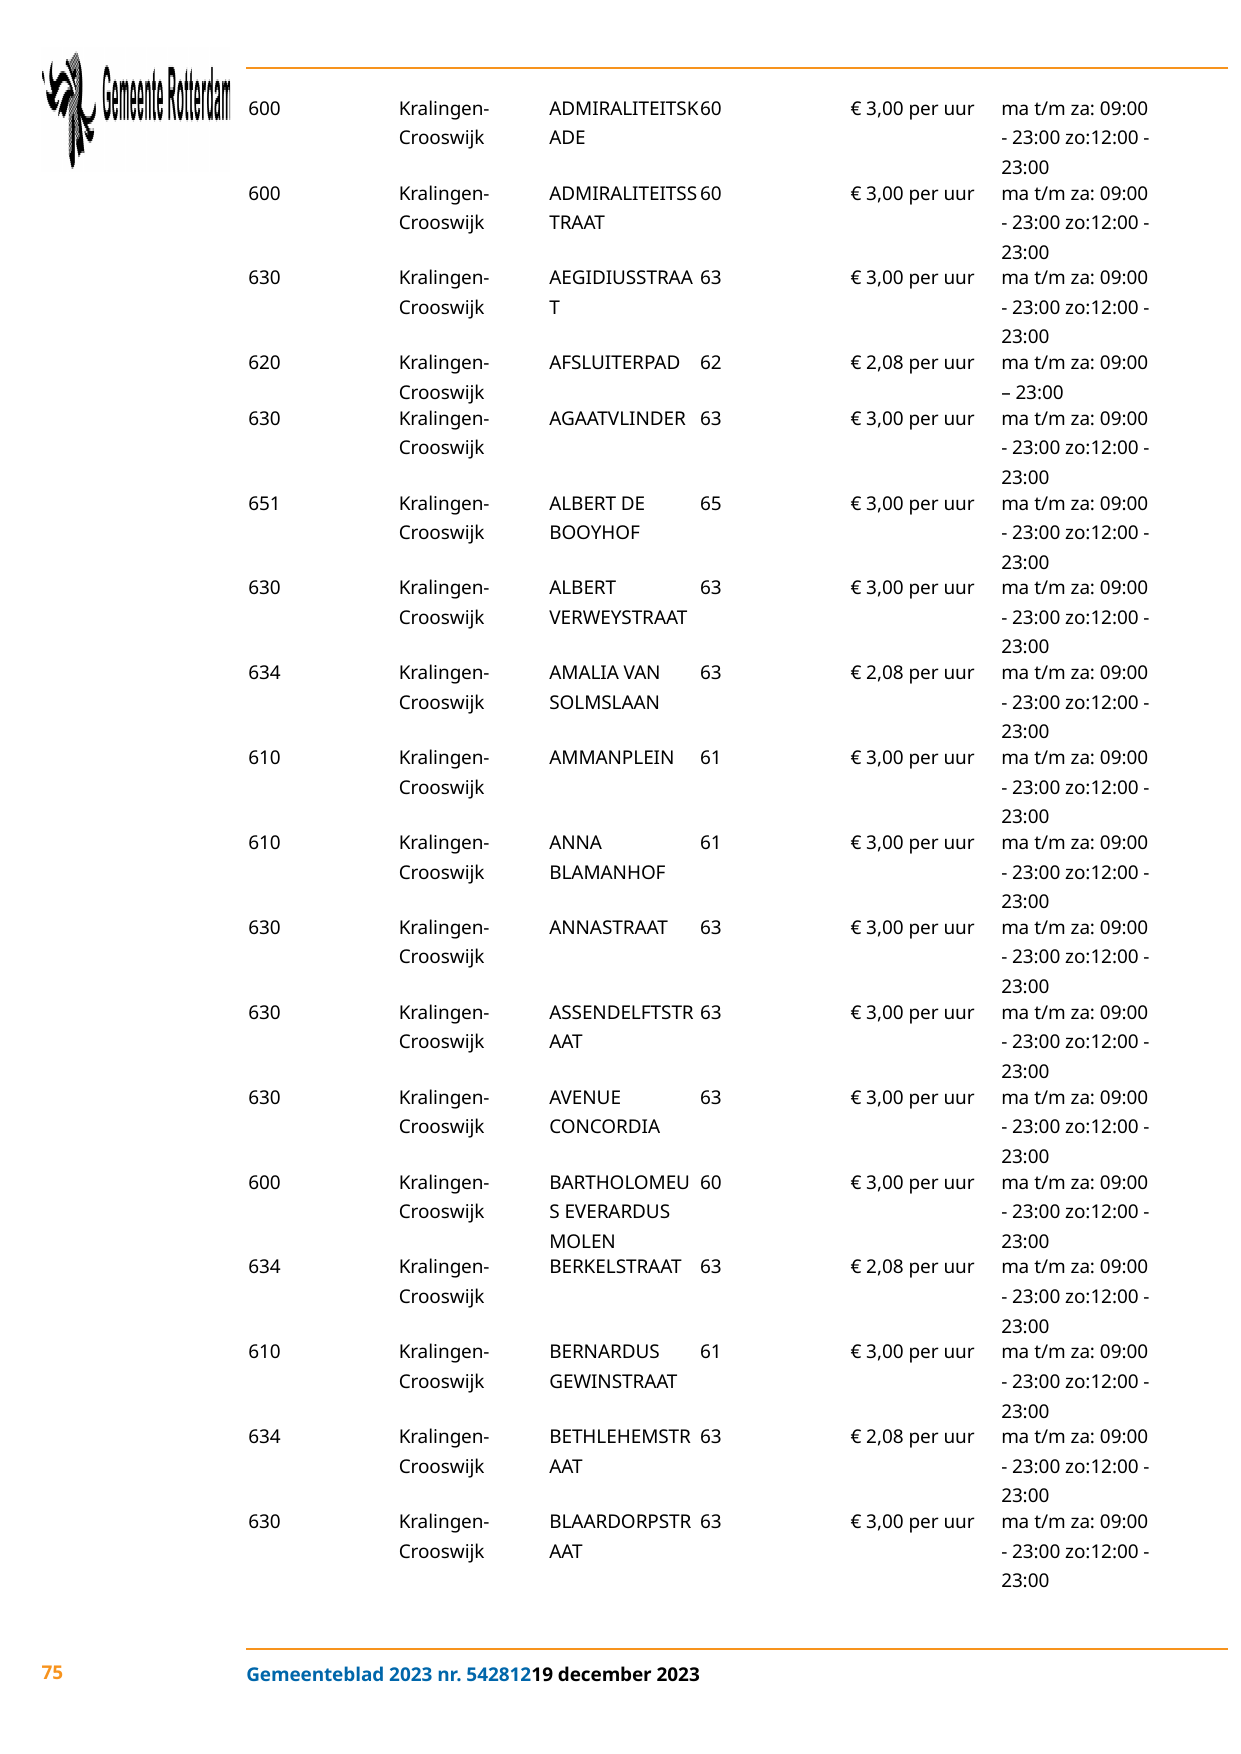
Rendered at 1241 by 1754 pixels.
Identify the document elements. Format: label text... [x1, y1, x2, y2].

table_cell € 3,00 per uur [850, 1084, 1001, 1169]
table_cell ANNASTRAAT [549, 914, 700, 999]
table_cell ASSENDELFTSTRAAT [549, 999, 700, 1084]
table_cell € 3,00 per uur [850, 405, 1001, 490]
table_cell ma t/m za: 09:00 - 23:00 zo:12:00 - 23:00 [1001, 1509, 1152, 1593]
table_cell ma t/m za: 09:00 - 23:00 zo:12:00 - 23:00 [1001, 1084, 1152, 1169]
table_cell ma t/m za: 09:00 - 23:00 zo:12:00 - 23:00 [1001, 1424, 1152, 1508]
table_cell € 2,08 per uur [850, 1424, 1001, 1508]
table_cell BETHLEHEMSTRAAT [549, 1424, 700, 1508]
table_cell Kralingen-Crooswijk [399, 95, 549, 180]
table_cell 630 [248, 999, 398, 1084]
table_cell 634 [248, 1424, 398, 1508]
table_cell 610 [248, 744, 398, 829]
table_cell 63 [700, 1509, 850, 1593]
table_cell 630 [248, 265, 398, 349]
table_cell ADMIRALITEITSKADE [549, 95, 700, 180]
table_cell ma t/m za: 09:00 - 23:00 zo:12:00 - 23:00 [1001, 1254, 1152, 1339]
table_cell € 3,00 per uur [850, 999, 1001, 1084]
table_cell 61 [700, 1339, 850, 1423]
table_cell Kralingen-Crooswijk [399, 1424, 549, 1508]
table_cell Kralingen-Crooswijk [399, 1169, 549, 1254]
table_cell ma t/m za: 09:00 – 23:00 [1001, 350, 1152, 405]
table_cell 630 [248, 405, 398, 490]
table_cell € 3,00 per uur [850, 265, 1001, 349]
table_cell 63 [700, 914, 850, 999]
table_cell Kralingen-Crooswijk [399, 350, 549, 405]
table_cell AVENUE CONCORDIA [549, 1084, 700, 1169]
table_cell 634 [248, 1254, 398, 1339]
table_cell 63 [700, 1254, 850, 1339]
table_cell 600 [248, 95, 398, 180]
table_cell Kralingen-Crooswijk [399, 405, 549, 490]
table_cell 63 [700, 1424, 850, 1508]
table_cell ma t/m za: 09:00 - 23:00 zo:12:00 - 23:00 [1001, 660, 1152, 744]
table_cell 630 [248, 1509, 398, 1593]
table_cell Kralingen-Crooswijk [399, 829, 549, 914]
table_cell Kralingen-Crooswijk [399, 1254, 549, 1339]
table_cell 63 [700, 1084, 850, 1169]
table_cell ma t/m za: 09:00 - 23:00 zo:12:00 - 23:00 [1001, 405, 1152, 490]
table_cell BERKELSTRAAT [549, 1254, 700, 1339]
table_cell € 2,08 per uur [850, 350, 1001, 405]
table_cell € 3,00 per uur [850, 575, 1001, 659]
table_cell AEGIDIUSSTRAAT [549, 265, 700, 349]
table_cell € 3,00 per uur [850, 180, 1001, 264]
table_cell ma t/m za: 09:00 - 23:00 zo:12:00 - 23:00 [1001, 575, 1152, 659]
table_cell 630 [248, 575, 398, 659]
table_cell Kralingen-Crooswijk [399, 1339, 549, 1423]
table_cell € 2,08 per uur [850, 1254, 1001, 1339]
table_cell 63 [700, 660, 850, 744]
table_cell 61 [700, 744, 850, 829]
table_cell 630 [248, 1084, 398, 1169]
table_cell Kralingen-Crooswijk [399, 660, 549, 744]
table_cell ma t/m za: 09:00 - 23:00 zo:12:00 - 23:00 [1001, 1339, 1152, 1423]
table_cell 60 [700, 1169, 850, 1254]
table_cell € 2,08 per uur [850, 660, 1001, 744]
table_cell ma t/m za: 09:00 - 23:00 zo:12:00 - 23:00 [1001, 95, 1152, 180]
table_cell Kralingen-Crooswijk [399, 575, 549, 659]
table_cell Kralingen-Crooswijk [399, 999, 549, 1084]
table_cell BERNARDUS GEWINSTRAAT [549, 1339, 700, 1423]
table_cell ALBERT DE BOOYHOF [549, 490, 700, 574]
table_cell 600 [248, 180, 398, 264]
table_cell € 3,00 per uur [850, 914, 1001, 999]
table_cell € 3,00 per uur [850, 744, 1001, 829]
table_cell 630 [248, 914, 398, 999]
table_cell ANNA BLAMANHOF [549, 829, 700, 914]
table_cell ma t/m za: 09:00 - 23:00 zo:12:00 - 23:00 [1001, 829, 1152, 914]
table_cell € 3,00 per uur [850, 95, 1001, 180]
table_cell € 3,00 per uur [850, 1509, 1001, 1593]
table_cell BARTHOLOMEUS EVERARDUS MOLEN [549, 1169, 700, 1254]
table_cell 620 [248, 350, 398, 405]
table_cell 62 [700, 350, 850, 405]
table_cell 610 [248, 829, 398, 914]
table_cell ma t/m za: 09:00 - 23:00 zo:12:00 - 23:00 [1001, 744, 1152, 829]
table_cell AMMANPLEIN [549, 744, 700, 829]
table_cell AMALIA VAN SOLMSLAAN [549, 660, 700, 744]
table_cell Kralingen-Crooswijk [399, 1509, 549, 1593]
table_cell BLAARDORPSTRAAT [549, 1509, 700, 1593]
table_cell € 3,00 per uur [850, 490, 1001, 574]
table_cell ma t/m za: 09:00 - 23:00 zo:12:00 - 23:00 [1001, 490, 1152, 574]
table_cell Kralingen-Crooswijk [399, 1084, 549, 1169]
table_cell ADMIRALITEITSSTRAAT [549, 180, 700, 264]
table_cell Kralingen-Crooswijk [399, 265, 549, 349]
table_cell Kralingen-Crooswijk [399, 914, 549, 999]
table_cell Kralingen-Crooswijk [399, 744, 549, 829]
table_cell 63 [700, 405, 850, 490]
table_cell ma t/m za: 09:00 - 23:00 zo:12:00 - 23:00 [1001, 265, 1152, 349]
table_cell 60 [700, 180, 850, 264]
table_cell € 3,00 per uur [850, 1339, 1001, 1423]
table_cell ALBERT VERWEYSTRAAT [549, 575, 700, 659]
table_cell 63 [700, 575, 850, 659]
table_cell 63 [700, 999, 850, 1084]
table_cell Kralingen-Crooswijk [399, 490, 549, 574]
table_cell 60 [700, 95, 850, 180]
table_cell 63 [700, 265, 850, 349]
table_cell AFSLUITERPAD [549, 350, 700, 405]
table_cell € 3,00 per uur [850, 829, 1001, 914]
table_cell 61 [700, 829, 850, 914]
table_cell 65 [700, 490, 850, 574]
table_cell AGAATVLINDER [549, 405, 700, 490]
table_cell ma t/m za: 09:00 - 23:00 zo:12:00 - 23:00 [1001, 180, 1152, 264]
table_cell 610 [248, 1339, 398, 1423]
table_cell € 3,00 per uur [850, 1169, 1001, 1254]
table_cell ma t/m za: 09:00 - 23:00 zo:12:00 - 23:00 [1001, 999, 1152, 1084]
table_cell ma t/m za: 09:00 - 23:00 zo:12:00 - 23:00 [1001, 914, 1152, 999]
table_cell 651 [248, 490, 398, 574]
picture [41, 47, 231, 172]
table_cell 634 [248, 660, 398, 744]
table_cell ma t/m za: 09:00 - 23:00 zo:12:00 - 23:00 [1001, 1169, 1152, 1254]
table_cell 600 [248, 1169, 398, 1254]
table_cell Kralingen-Crooswijk [399, 180, 549, 264]
